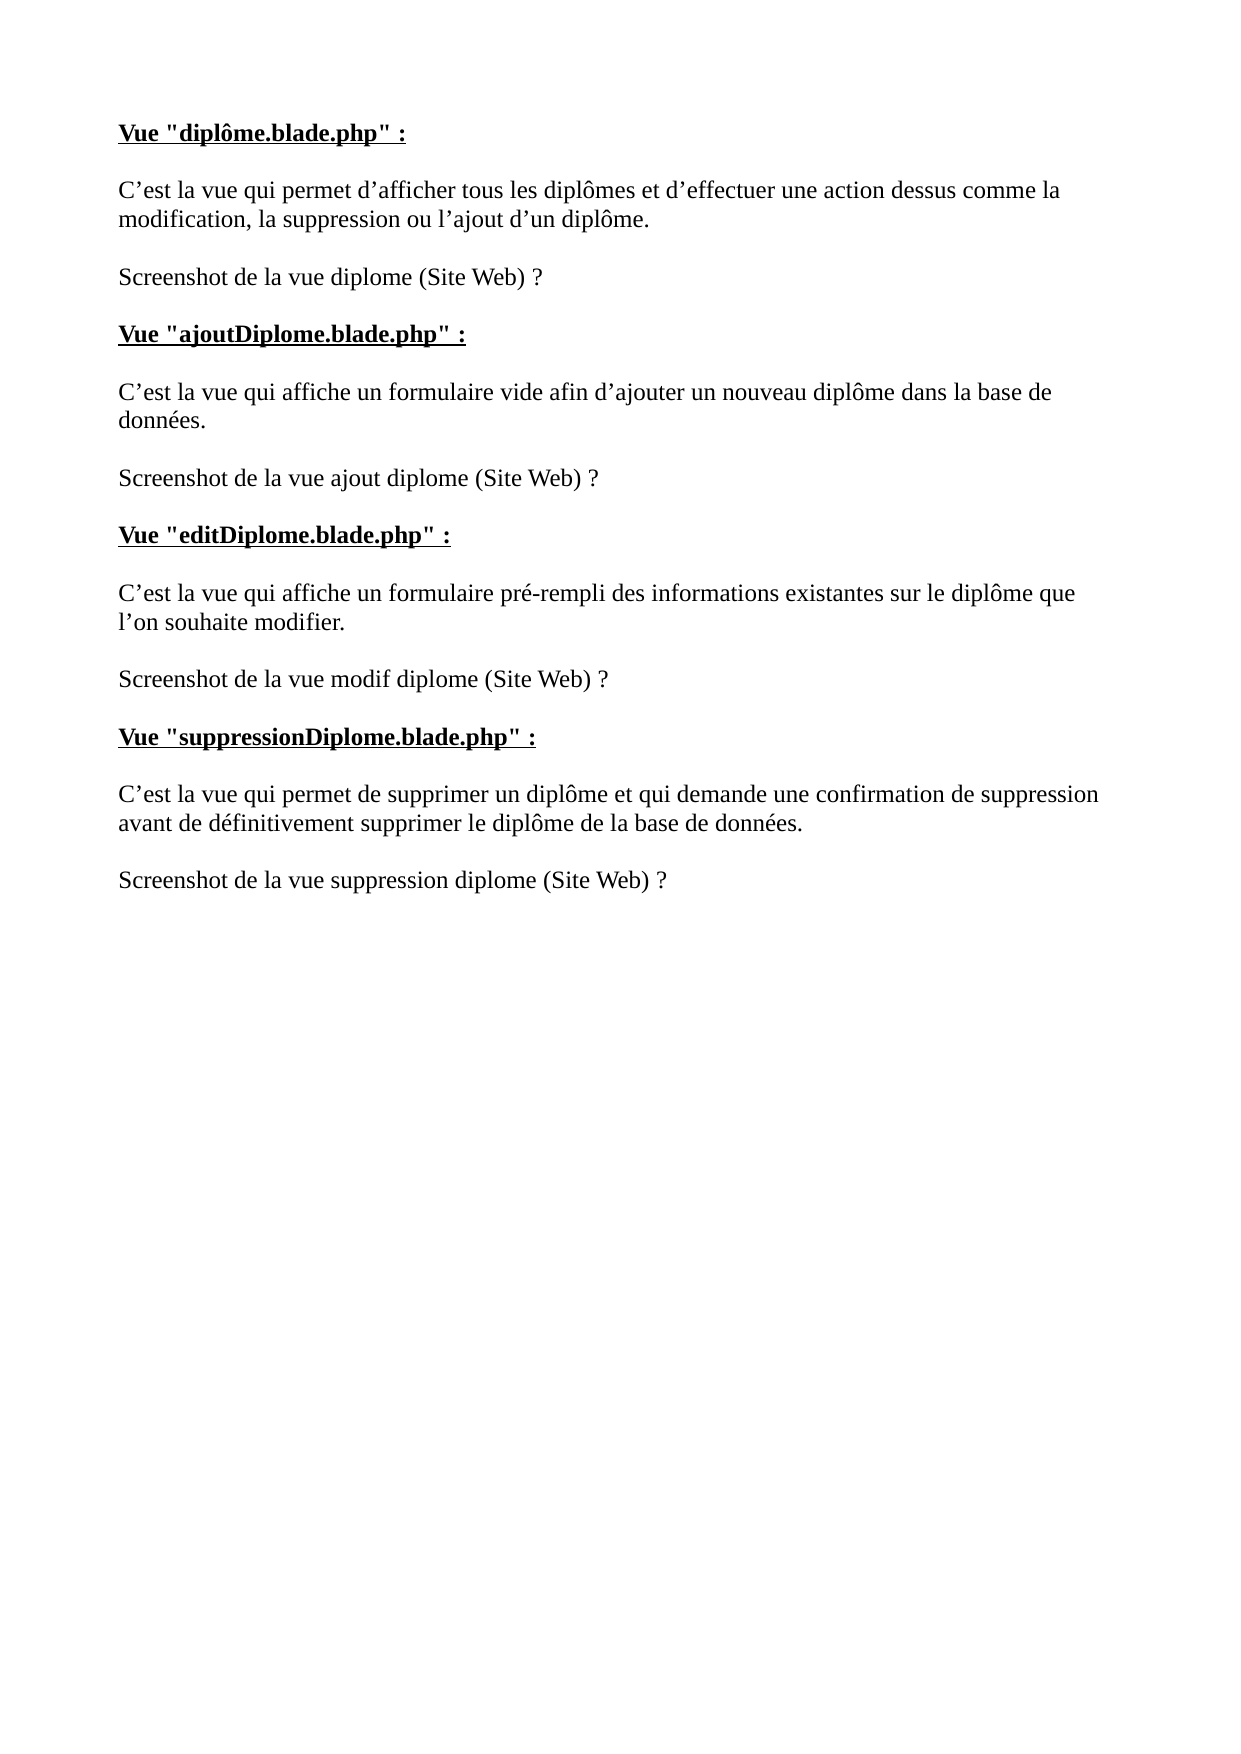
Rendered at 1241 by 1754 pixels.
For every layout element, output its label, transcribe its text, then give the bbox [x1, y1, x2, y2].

text Screenshot de la vue suppression diplome (Site Web) ? [118, 866, 1122, 894]
text Vue "ajoutDiplome.blade.php" : [118, 319, 1122, 348]
text Screenshot de la vue ajout diplome (Site Web) ? [118, 463, 1122, 492]
text Screenshot de la vue modif diplome (Site Web) ? [118, 664, 1122, 693]
text Vue "editDiplome.blade.php" : [118, 521, 1122, 549]
text Vue "diplôme.blade.php" : [118, 118, 1122, 147]
text C’est la vue qui permet de supprimer un diplôme et qui demande une confirmation de suppression avant de définitivement supprimer le diplôme de la base de données. [118, 779, 1122, 837]
text Vue "suppressionDiplome.blade.php" : [118, 722, 1122, 751]
text C’est la vue qui affiche un formulaire vide afin d’ajouter un nouveau diplôme dans la base de données. [118, 377, 1122, 434]
text C’est la vue qui permet d’afficher tous les diplômes et d’effectuer une action dessus comme la modification, la suppression ou l’ajout d’un diplôme. [118, 176, 1122, 233]
text C’est la vue qui affiche un formulaire pré-rempli des informations existantes sur le diplôme que l’on souhaite modifier. [118, 578, 1122, 636]
text Screenshot de la vue diplome (Site Web) ? [118, 262, 1122, 291]
